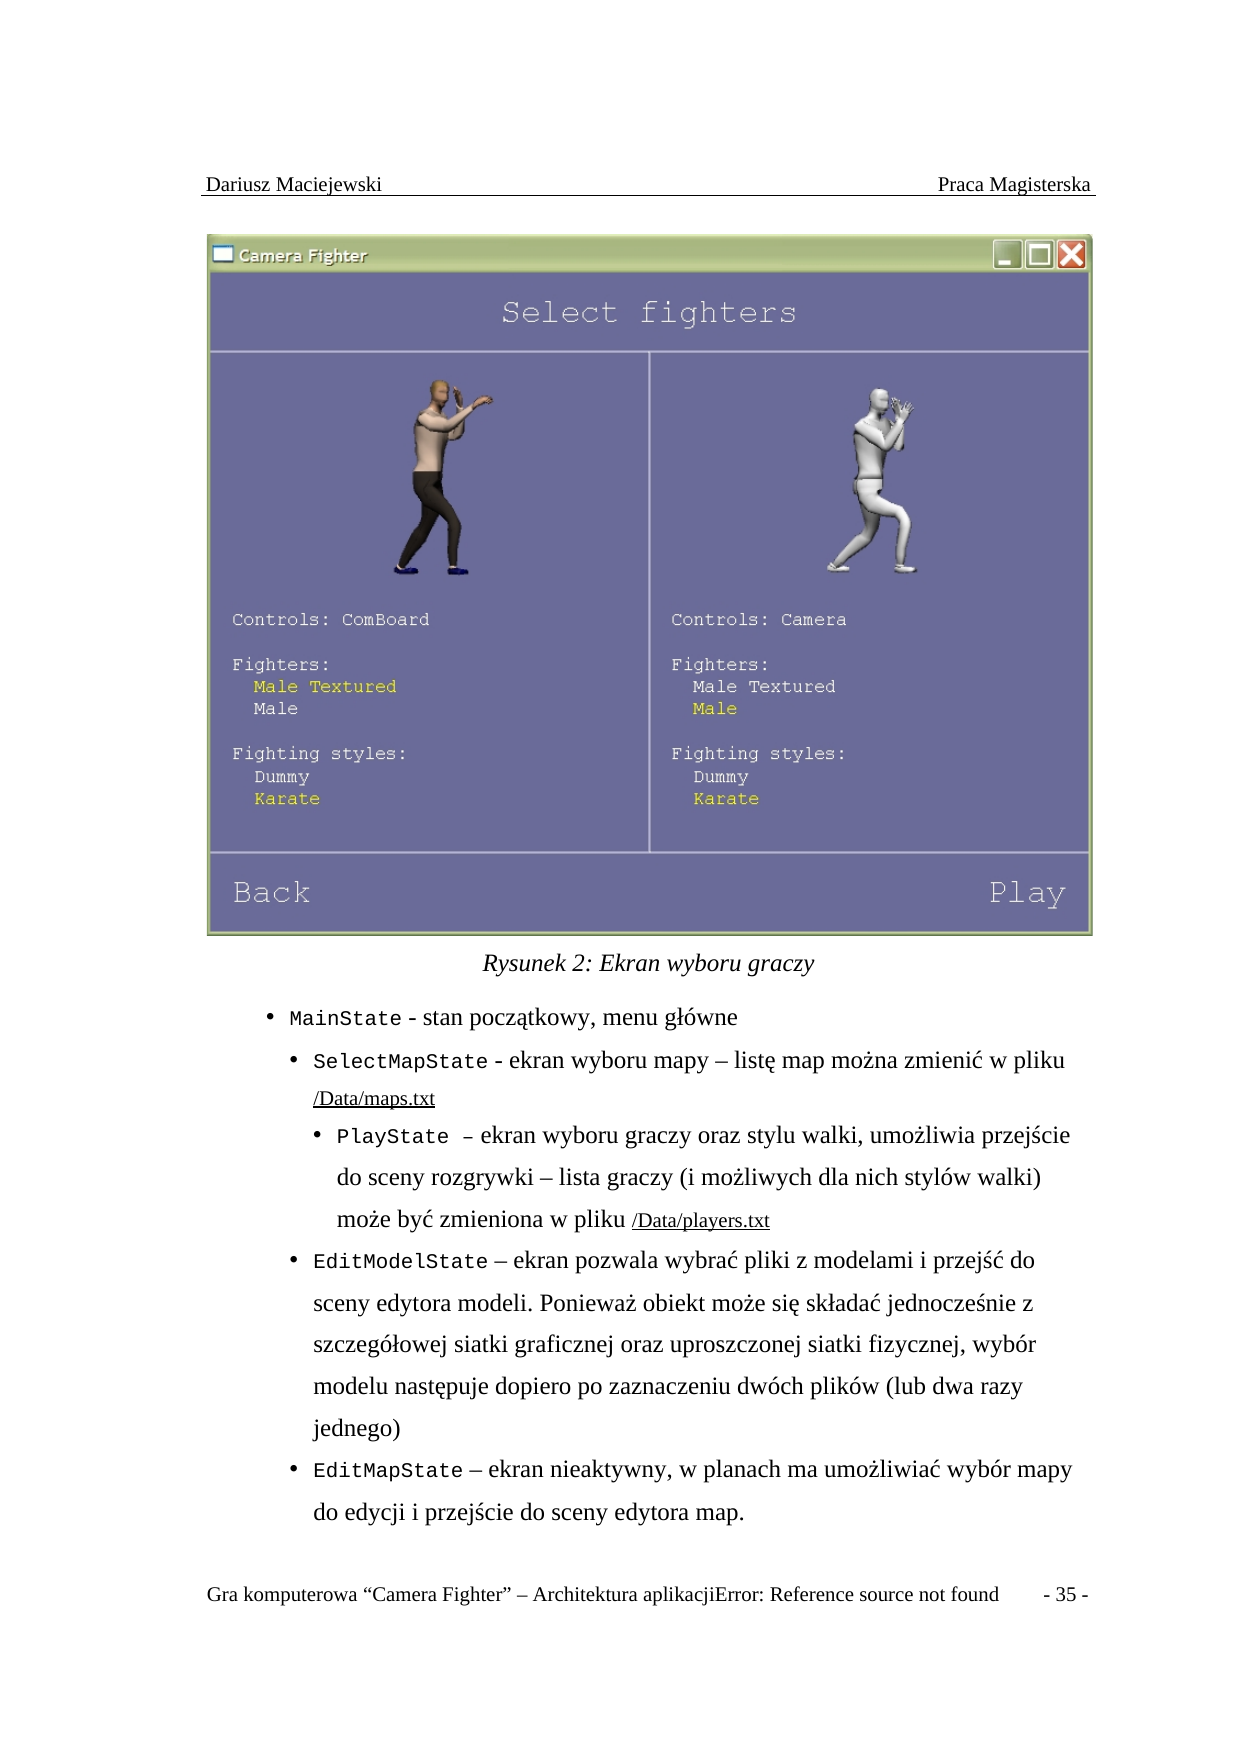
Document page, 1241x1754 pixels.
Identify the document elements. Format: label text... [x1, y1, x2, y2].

list EditMapState – ekran nieaktywny, w planach ma umożliwiać wybór mapy do edycji i przejście do sceny edytora map. [289, 1455, 1092, 1525]
list PlayState – ekran wyboru graczy oraz stylu walki, umożliwia przejście do sceny rozgrywki – lista graczy (i możliwych dla nich stylów walki) może być zmieniona w pliku /Data/players.txt [313, 1121, 1092, 1233]
list EditModelState – ekran pozwala wybrać pliki z modelami i przejść do sceny edytora modeli. Ponieważ obiekt może się składać jednocześnie z szczegółowej siatki graficznej oraz uproszczonej siatki fizycznej, wybór modelu następuje dopiero po zaznaczeniu dwóch plików (lub dwa razy jednego) [289, 1247, 1092, 1441]
picture [206, 234, 1093, 936]
list MainState - stan początkowy, menu główne [266, 1003, 1092, 1032]
list SelectMapState - ekran wyboru mapy – listę map można zmienić w pliku /Data/maps.txt [289, 1046, 1092, 1109]
text Rysunek 2: Ekran wyboru graczy [207, 936, 1092, 977]
